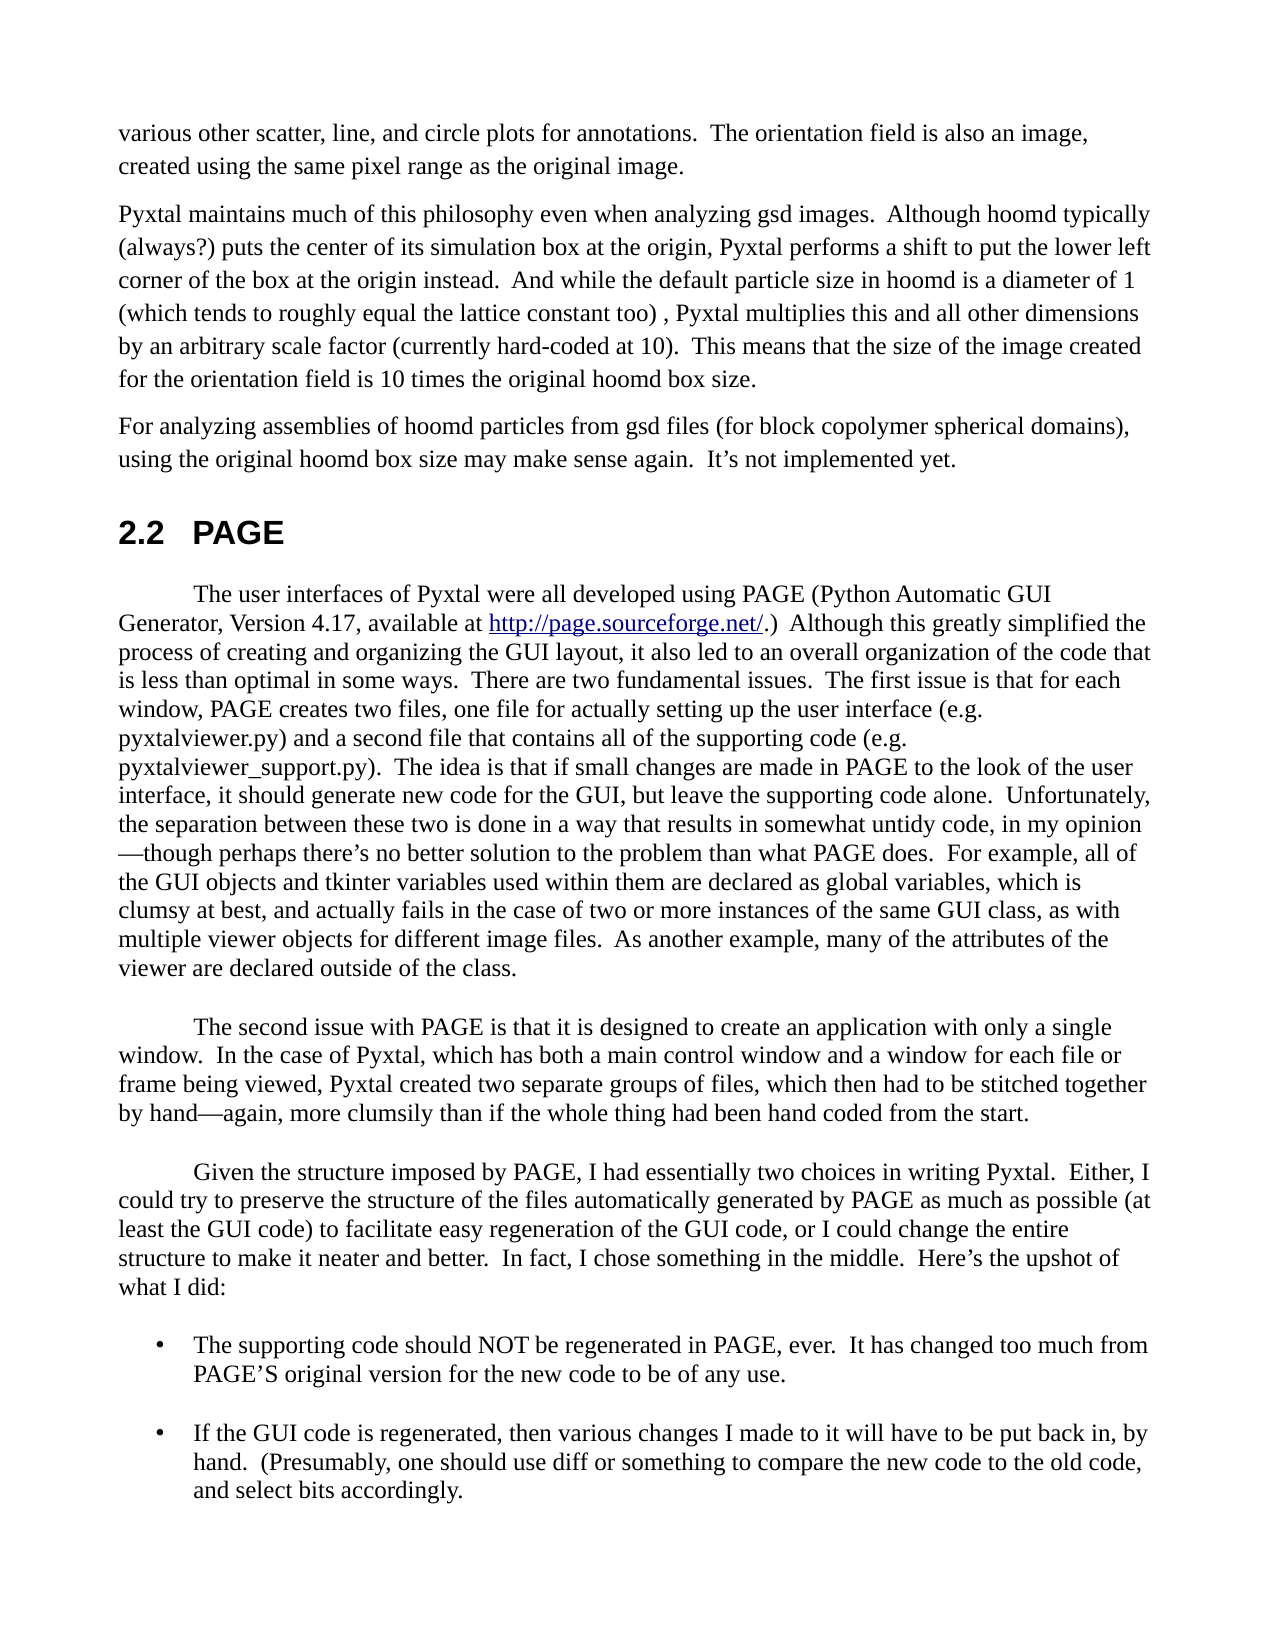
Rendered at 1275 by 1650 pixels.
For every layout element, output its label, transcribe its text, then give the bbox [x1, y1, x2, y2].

text Pyxtal maintains much of this philosophy even when analyzing gsd images. Although hoomd typically (always?) puts the center of its simulation box at the origin, Pyxtal performs a shift to put the lower left corner of the box at the origin instead. And while the default particle size in hoomd is a diameter of 1 (which tends to roughly equal the lattice constant too) , Pyxtal multiplies this and all other dimensions by an arbitrary scale factor (currently hard-coded at 10). This means that the size of the image created for the orientation field is 10 times the original hoomd box size. [118, 199, 1157, 393]
text The second issue with PAGE is that it is designed to create an application with only a single window. In the case of Pyxtal, which has both a main control window and a window for each file or frame being viewed, Pyxtal created two separate groups of files, which then had to be stitched together by hand—again, more clumsily than if the whole thing had been hand coded from the start. [118, 1012, 1157, 1127]
list If the GUI code is regenerated, then various changes I made to it will have to be put back in, by hand. (Presumably, one should use diff or something to compare the new code to the old code, and select bits accordingly. [156, 1418, 1157, 1504]
text For analyzing assemblies of hoomd particles from gsd files (for block copolymer spherical domains), using the original hoomd box size may make sense again. It’s not implemented yet. [118, 411, 1157, 473]
text various other scatter, line, and circle plots for annotations. The orientation field is also an image, created using the same pixel range as the original image. [118, 118, 1157, 180]
text The user interfaces of Pyxtal were all developed using PAGE (Python Automatic GUI Generator, Version 4.17, available at http://page.sourceforge.net/.) Although this greatly simplified the process of creating and organizing the GUI layout, it also led to an overall organization of the code that is less than optimal in some ways. There are two fundamental issues. The first issue is that for each window, PAGE creates two files, one file for actually setting up the user interface (e.g. pyxtalviewer.py) and a second file that contains all of the supporting code (e.g. pyxtalviewer_support.py). The idea is that if small changes are made in PAGE to the look of the user interface, it should generate new code for the GUI, but leave the supporting code alone. Unfortunately, the separation between these two is done in a way that results in somewhat untidy code, in my opinion—though perhaps there’s no better solution to the problem than what PAGE does. For example, all of the GUI objects and tkinter variables used within them are declared as global variables, which is clumsy at best, and actually fails in the case of two or more instances of the same GUI class, as with multiple viewer objects for different image files. As another example, many of the attributes of the viewer are declared outside of the class. [118, 579, 1157, 982]
list The supporting code should NOT be regenerated in PAGE, ever. It has changed too much from PAGE’S original version for the new code to be of any use. [156, 1330, 1157, 1388]
text Given the structure imposed by PAGE, I had essentially two choices in writing Pyxtal. Either, I could try to preserve the structure of the files automatically generated by PAGE as much as possible (at least the GUI code) to facilitate easy regeneration of the GUI code, or I could change the entire structure to make it neater and better. In fact, I chose something in the middle. Here’s the upshot of what I did: [118, 1157, 1157, 1300]
subtitle PAGE [118, 513, 1157, 552]
